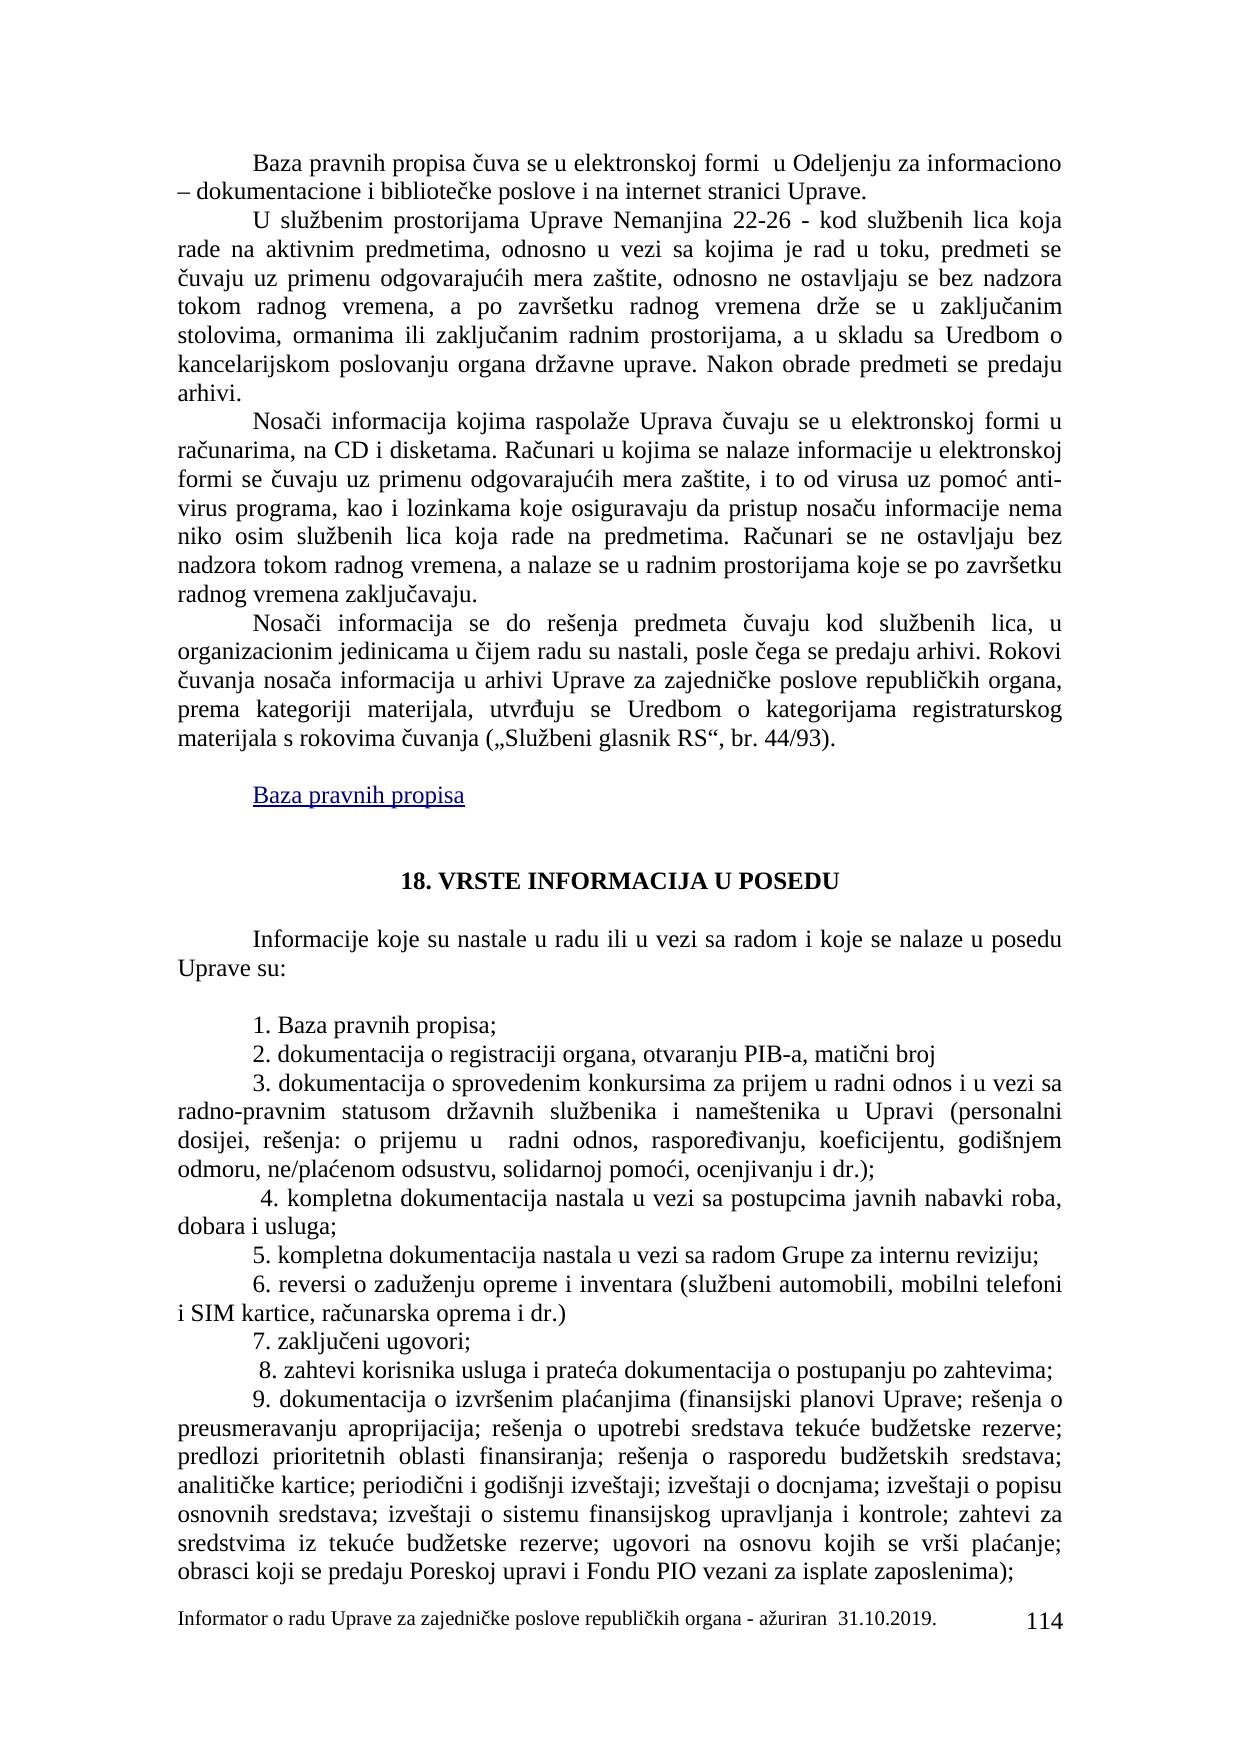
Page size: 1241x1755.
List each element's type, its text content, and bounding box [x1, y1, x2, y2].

text Nosači informacija se do rešenja predmeta čuvaju kod službenih lica, u organizacionim jedinicama u čijem radu su nastali, posle čega se predaju arhivi. Rokovi čuvanja nosača informacija u arhivi Uprave za zajedničke poslove republičkih organa, prema kategoriji materijala, utvrđuju se Uredbom o kategorijama registraturskog materijala s rokovima čuvanja („Službeni glasnik RS“, br. 44/93). [177, 608, 1063, 751]
text Baza pravnih propisa [177, 780, 1063, 809]
text Nosači informacija kojima raspolaže Uprava čuvaju se u elektronskoj formi u računarima, na CD i disketama. Računari u kojima se nalaze informacije u elektronskoj formi se čuvaju uz primenu odgovarajućih mera zaštite, i to od virusa uz pomoć anti-virus programa, kao i lozinkama koje osiguravaju da pristup nosaču informacije nema niko osim službenih lica koja rade na predmetima. Računari se ne ostavlјaju bez nadzora tokom radnog vremena, a nalaze se u radnim prostorijama koje se po završetku radnog vremena zaklјučavaju. [177, 406, 1063, 608]
text 6. reversi o zaduženju opreme i inventara (službeni automobili, mobilni telefoni i SIM kartice, računarska oprema i dr.) [177, 1269, 1063, 1326]
text 3. dokumentacija o sprovedenim konkursima za prijem u radni odnos i u vezi sa radno-pravnim statusom državnih službenika i nameštenika u Upravi (personalni dosijei, rešenja: o prijemu u radni odnos, raspoređivanju, koeficijentu, godišnjem odmoru, ne/plaćenom odsustvu, solidarnoj pomoći, ocenjivanju i dr.); [177, 1068, 1063, 1183]
text 7. zaklјučeni ugovori; [177, 1326, 1063, 1355]
text 18. VRSTE INFORMACIJA U POSEDU [177, 866, 1063, 895]
text 2. dokumentacija o registraciji organa, otvaranju PIB-a, matični broj [252, 1039, 1063, 1068]
text U službenim prostorijama Uprave Nemanjina 22-26 - kod službenih lica koja rade na aktivnim predmetima, odnosno u vezi sa kojima je rad u toku, predmeti se čuvaju uz primenu odgovarajućih mera zaštite, odnosno ne ostavlјaju se bez nadzora tokom radnog vremena, a po završetku radnog vremena drže se u zaklјučanim stolovima, ormanima ili zaklјučanim radnim prostorijama, a u skladu sa Uredbom o kancelarijskom poslovanju organa državne uprave. Nakon obrade predmeti se predaju arhivi. [177, 205, 1063, 406]
text Baza pravnih propisa čuva se u elektronskoj formi u Odelјenju za informaciono – dokumentacione i bibliotečke poslove i na internet stranici Uprave. [177, 148, 1063, 205]
text Informacije koje su nastale u radu ili u vezi sa radom i koje se nalaze u posedu Uprave su: [177, 924, 1063, 981]
text 5. kompletna dokumentacija nastala u vezi sa radom Grupe za internu reviziju; [177, 1240, 1063, 1269]
text 8. zahtevi korisnika usluga i prateća dokumentacija o postupanju po zahtevima; [177, 1355, 1063, 1384]
text 4. kompletna dokumentacija nastala u vezi sa postupcima javnih nabavki roba, dobara i usluga; [177, 1183, 1063, 1240]
text 9. dokumentacija o izvršenim plaćanjima (finansijski planovi Uprave; rešenja o preusmeravanju aproprijacija; rešenja o upotrebi sredstava tekuće budžetske rezerve; predlozi prioritetnih oblasti finansiranja; rešenja o rasporedu budžetskih sredstava; analitičke kartice; periodični i godišnji izveštaji; izveštaji o docnjama; izveštaji o popisu osnovnih sredstava; izveštaji o sistemu finansijskog upravlјanja i kontrole; zahtevi za sredstvima iz tekuće budžetske rezerve; ugovori na osnovu kojih se vrši plaćanje; obrasci koji se predaju Poreskoj upravi i Fondu PIO vezani za isplate zaposlenima); [177, 1384, 1063, 1585]
text 1. Baza pravnih propisa; [252, 1010, 1063, 1039]
